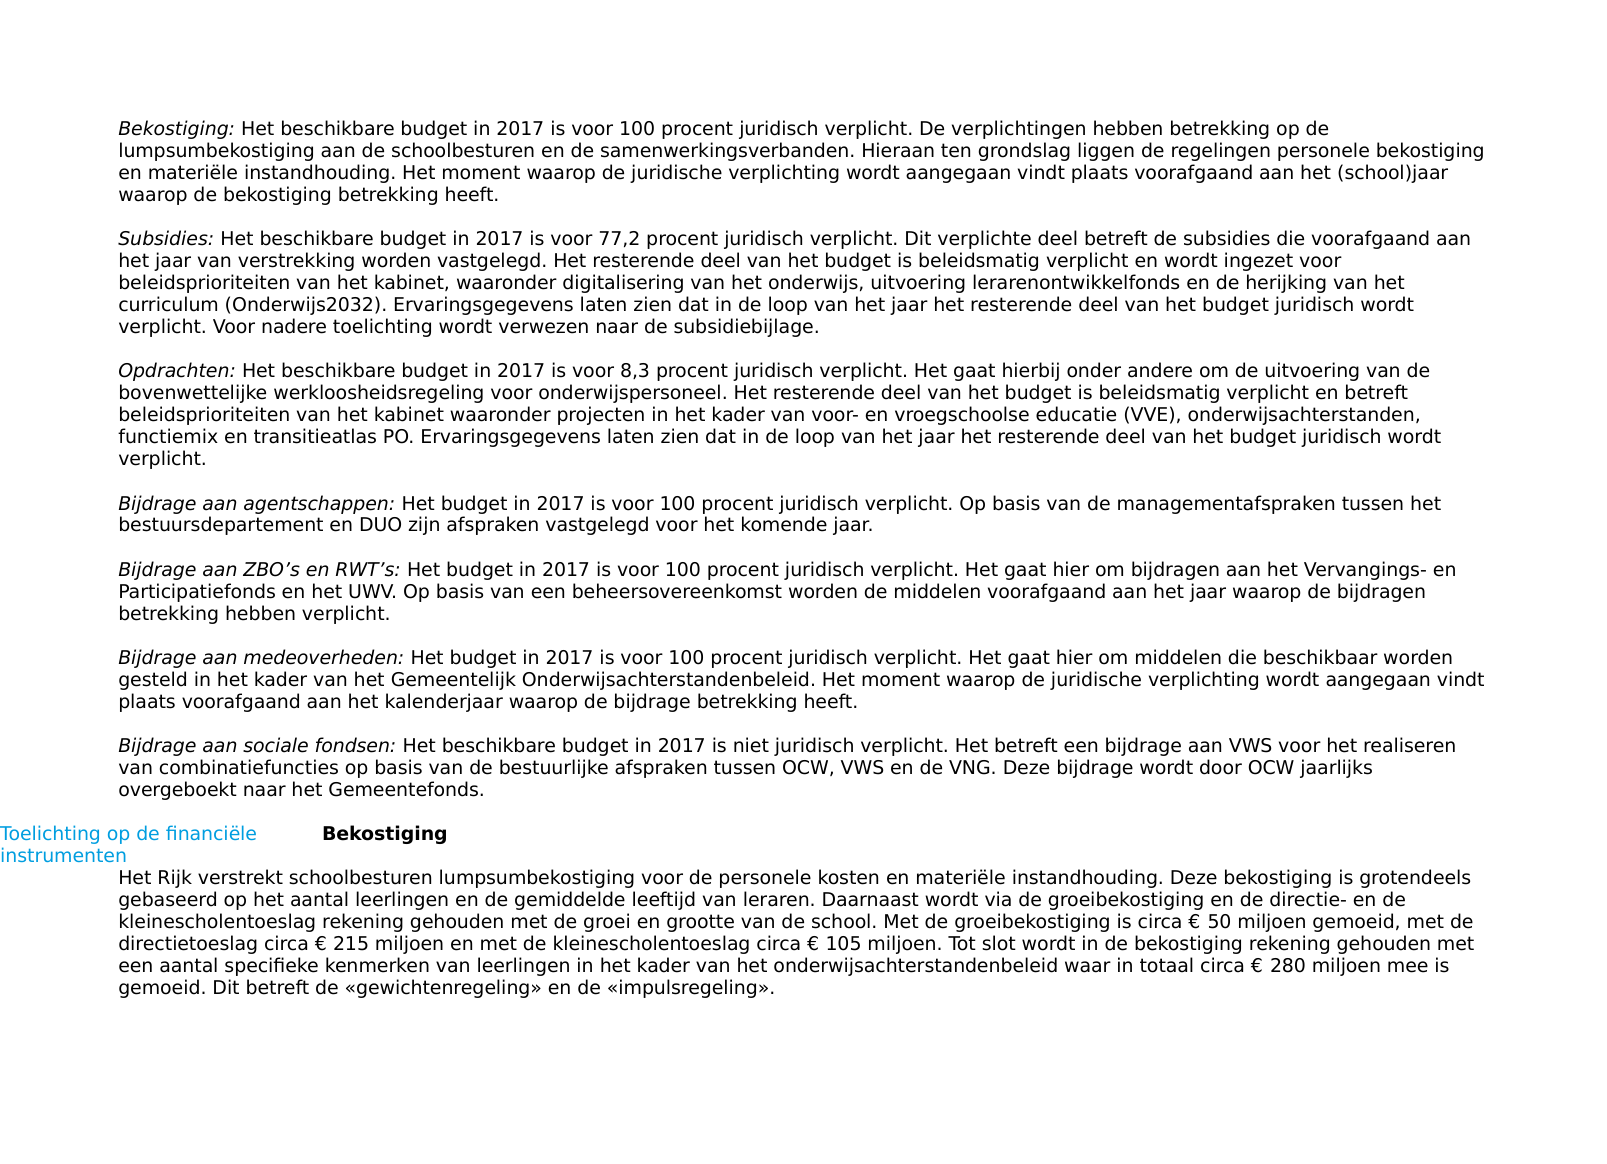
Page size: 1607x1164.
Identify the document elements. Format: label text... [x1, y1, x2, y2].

text Bijdrage aan sociale fondsen: Het beschikbare budget in 2017 is niet juridisch verplicht. Het betreft een bijdrage aan VWS voor het realiseren van combinatiefuncties op basis van de bestuurlijke afspraken tussen OCW, VWS en de VNG. Deze bijdrage wordt door OCW jaarlijks overgeboekt naar het Gemeentefonds. [118, 735, 1488, 801]
text Opdrachten: Het beschikbare budget in 2017 is voor 8,3 procent juridisch verplicht. Het gaat hierbij onder andere om de uitvoering van de bovenwettelijke werkloosheidsregeling voor onderwijspersoneel. Het resterende deel van het budget is beleidsmatig verplicht en betreft beleidsprioriteiten van het kabinet waaronder projecten in het kader van voor- en vroegschoolse educatie (VVE), onderwijsachterstanden, functiemix en transitieatlas PO. Ervaringsgegevens laten zien dat in de loop van het jaar het resterende deel van het budget juridisch wordt verplicht. [118, 360, 1488, 470]
text Bijdrage aan agentschappen: Het budget in 2017 is voor 100 procent juridisch verplicht. Op basis van de managementafspraken tussen het bestuursdepartement en DUO zijn afspraken vastgelegd voor het komende jaar. [118, 492, 1488, 536]
text Subsidies: Het beschikbare budget in 2017 is voor 77,2 procent juridisch verplicht. Dit verplichte deel betreft de subsidies die voorafgaand aan het jaar van verstrekking worden vastgelegd. Het resterende deel van het budget is beleidsmatig verplicht en wordt ingezet voor beleidsprioriteiten van het kabinet, waaronder digitalisering van het onderwijs, uitvoering lerarenontwikkelfonds en de herijking van het curriculum (Onderwijs2032). Ervaringsgegevens laten zien dat in de loop van het jaar het resterende deel van het budget juridisch wordt verplicht. Voor nadere toelichting wordt verwezen naar de subsidiebijlage. [118, 228, 1488, 338]
text Bekostiging: Het beschikbare budget in 2017 is voor 100 procent juridisch verplicht. De verplichtingen hebben betrekking op de lumpsumbekostiging aan de schoolbesturen en de samenwerkingsverbanden. Hieraan ten grondslag liggen de regelingen personele bekostiging en materiële instandhouding. Het moment waarop de juridische verplichting wordt aangegaan vindt plaats voorafgaand aan het (school)jaar waarop de bekostiging betrekking heeft. [118, 118, 1488, 206]
text Toelichting op de financiële instrumenten [0, 823, 322, 867]
subtitle Bekostiging [322, 823, 1488, 845]
text Bijdrage aan ZBO’s en RWT’s: Het budget in 2017 is voor 100 procent juridisch verplicht. Het gaat hier om bijdragen aan het Vervangings- en Participatiefonds en het UWV. Op basis van een beheersovereenkomst worden de middelen voorafgaand aan het jaar waarop de bijdragen betrekking hebben verplicht. [118, 558, 1488, 624]
text Het Rijk verstrekt schoolbesturen lumpsumbekostiging voor de personele kosten en materiële instandhouding. Deze bekostiging is grotendeels gebaseerd op het aantal leerlingen en de gemiddelde leeftijd van leraren. Daarnaast wordt via de groeibekostiging en de directie- en de kleinescholentoeslag rekening gehouden met de groei en grootte van de school. Met de groeibekostiging is circa € 50 miljoen gemoeid, met de directietoeslag circa € 215 miljoen en met de kleinescholentoeslag circa € 105 miljoen. Tot slot wordt in de bekostiging rekening gehouden met een aantal specifieke kenmerken van leerlingen in het kader van het onderwijsachterstandenbeleid waar in totaal circa € 280 miljoen mee is gemoeid. Dit betreft de «gewichtenregeling» en de «impulsregeling». [118, 867, 1488, 999]
text Bijdrage aan medeoverheden: Het budget in 2017 is voor 100 procent juridisch verplicht. Het gaat hier om middelen die beschikbaar worden gesteld in het kader van het Gemeentelijk Onderwijsachterstandenbeleid. Het moment waarop de juridische verplichting wordt aangegaan vindt plaats voorafgaand aan het kalenderjaar waarop de bijdrage betrekking heeft. [118, 647, 1488, 713]
